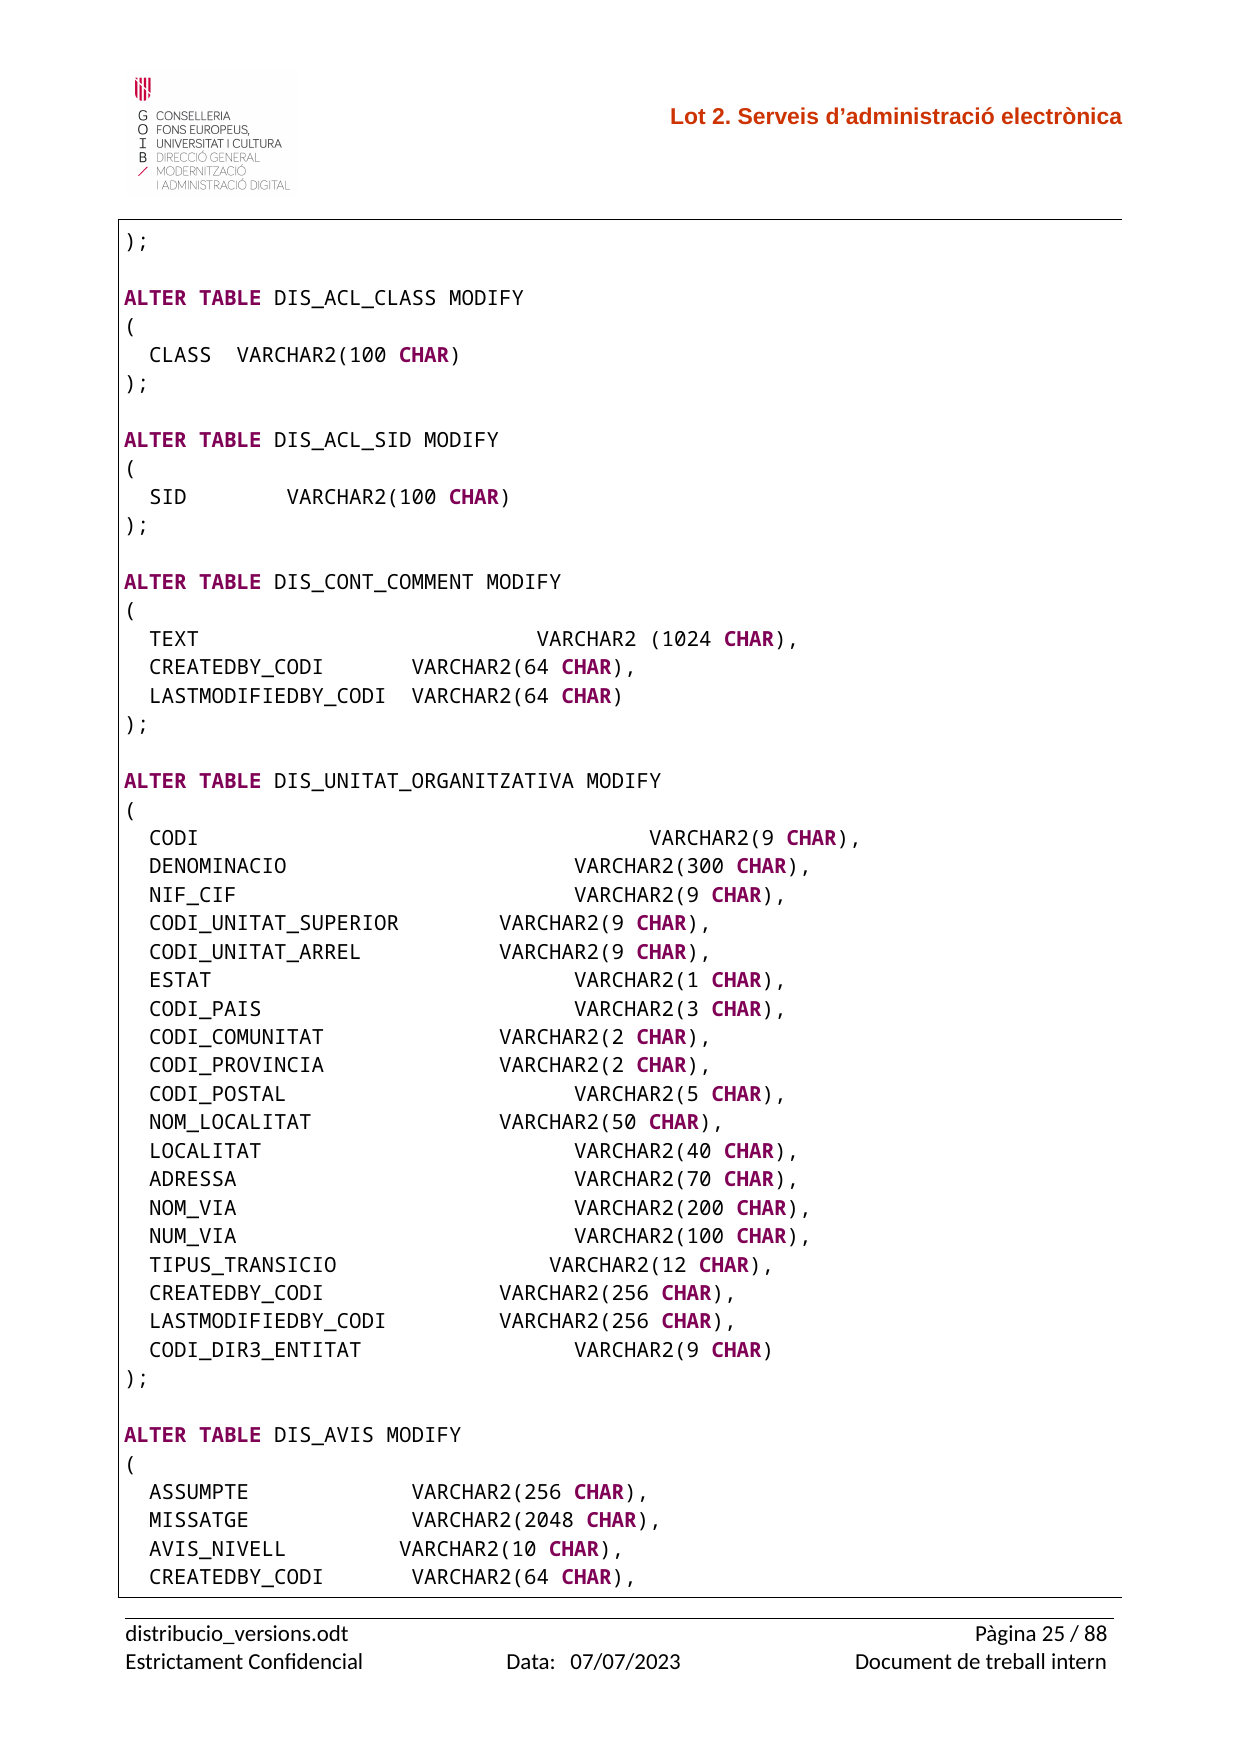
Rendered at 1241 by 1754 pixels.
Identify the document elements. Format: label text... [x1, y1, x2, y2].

picture [126, 70, 299, 197]
table_header ); ALTER TABLE DIS_ACL_CLASS MODIFY ( CLASS VARCHAR2(100 CHAR) ); ALTER TABLE DIS_ACL_SID MODIFY ( SID VARCHAR2(100 CHAR) ); ALTER TABLE DIS_CONT_COMMENT MODIFY ( TEXT VARCHAR2 (1024 CHAR), CREATEDBY_CODI VARCHAR2(64 CHAR), LASTMODIFIEDBY_CODI VARCHAR2(64 CHAR) ); ALTER TABLE DIS_UNITAT_ORGANITZATIVA MODIFY ( CODI VARCHAR2(9 CHAR), DENOMINACIO VARCHAR2(300 CHAR), NIF_CIF VARCHAR2(9 CHAR), CODI_UNITAT_SUPERIOR VARCHAR2(9 CHAR), CODI_UNITAT_ARREL VARCHAR2(9 CHAR), ESTAT VARCHAR2(1 CHAR), CODI_PAIS VARCHAR2(3 CHAR), CODI_COMUNITAT VARCHAR2(2 CHAR), CODI_PROVINCIA VARCHAR2(2 CHAR), CODI_POSTAL VARCHAR2(5 CHAR), NOM_LOCALITAT VARCHAR2(50 CHAR), LOCALITAT VARCHAR2(40 CHAR), ADRESSA VARCHAR2(70 CHAR), NOM_VIA VARCHAR2(200 CHAR), NUM_VIA VARCHAR2(100 CHAR), TIPUS_TRANSICIO VARCHAR2(12 CHAR), CREATEDBY_CODI VARCHAR2(256 CHAR), LASTMODIFIEDBY_CODI VARCHAR2(256 CHAR), CODI_DIR3_ENTITAT VARCHAR2(9 CHAR) ); ALTER TABLE DIS_AVIS MODIFY ( ASSUMPTE VARCHAR2(256 CHAR), MISSATGE VARCHAR2(2048 CHAR), AVIS_NIVELL VARCHAR2(10 CHAR), CREATEDBY_CODI VARCHAR2(64 CHAR), [119, 220, 1122, 1597]
